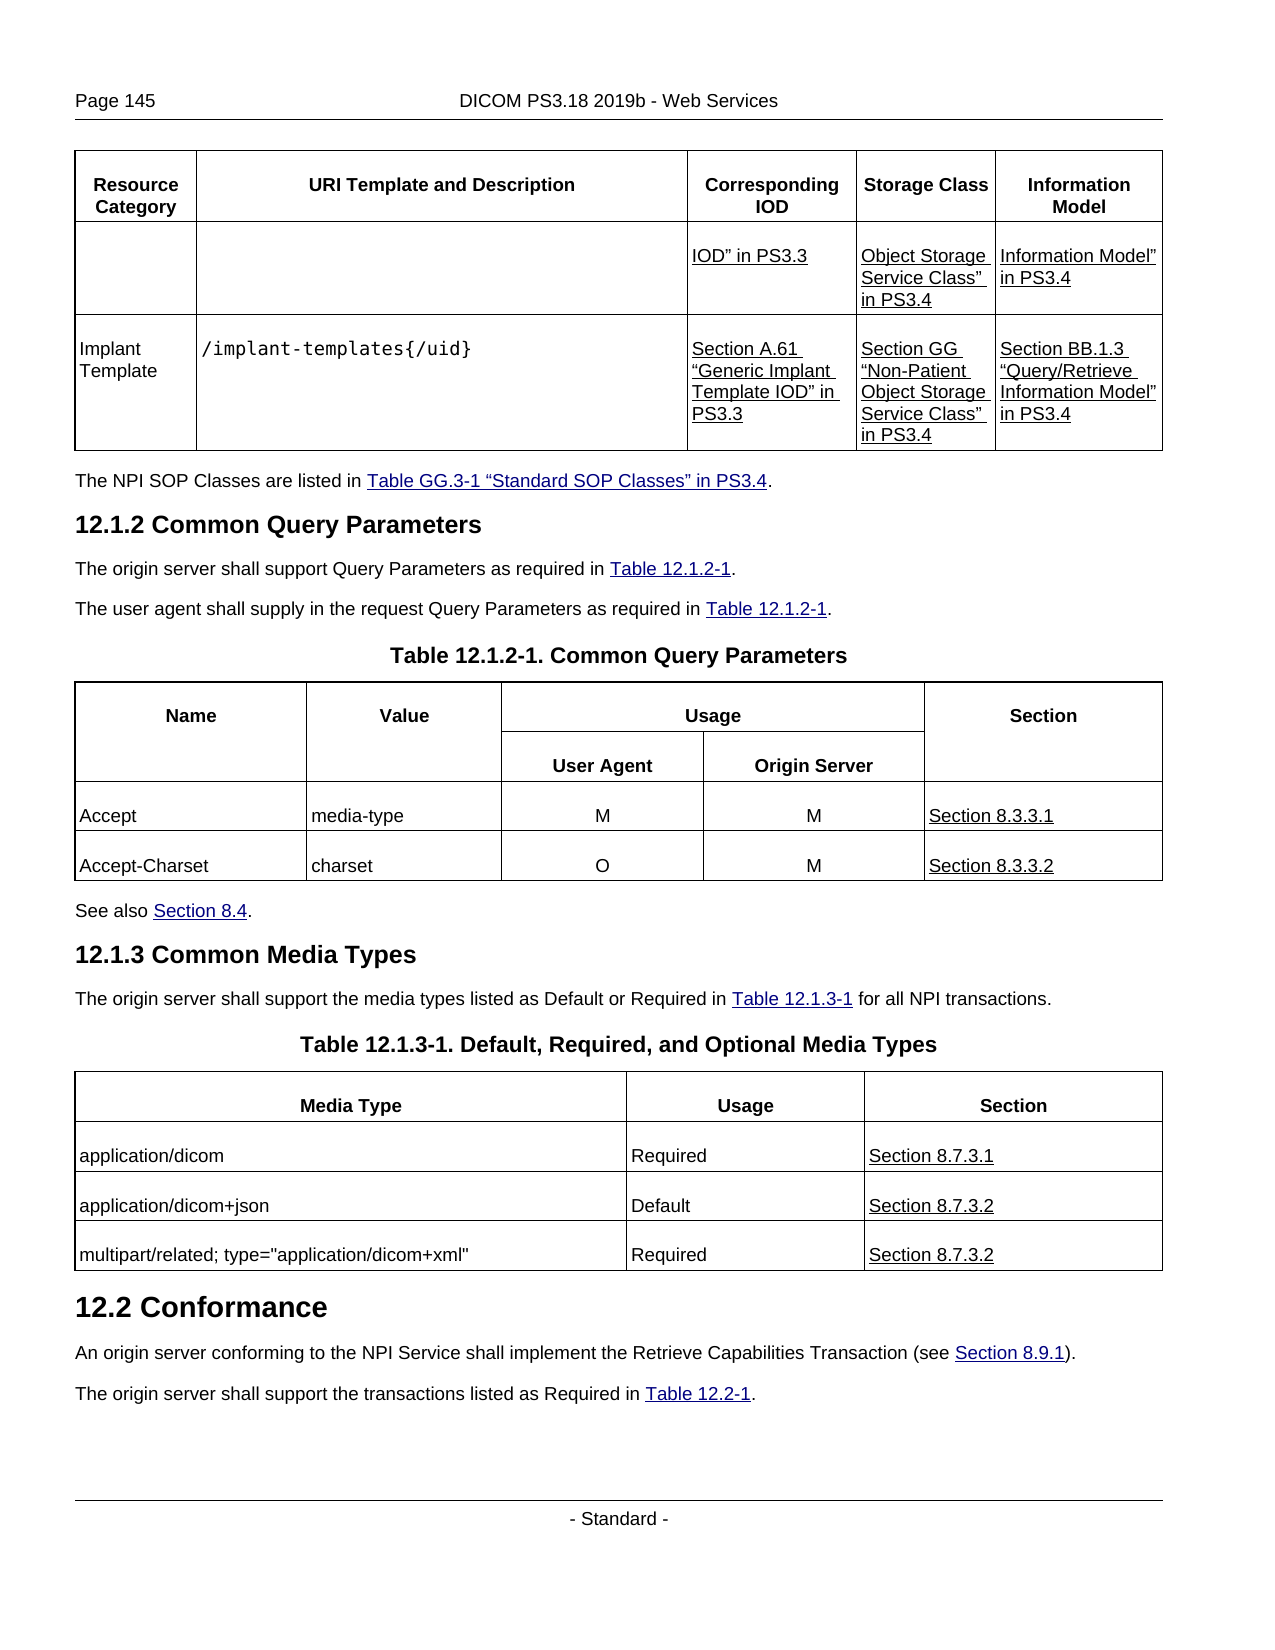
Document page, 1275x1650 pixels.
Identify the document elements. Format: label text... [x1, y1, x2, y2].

table_cell M [704, 831, 924, 880]
text The user agent shall supply in the request Query Parameters as required in Table 12.1.2-1. [75, 598, 1162, 619]
table_cell Section A.61 “Generic Implant Template IOD” in PS3.3 [688, 315, 856, 450]
table_cell Required [627, 1122, 864, 1171]
table_cell Section 8.7.3.2 [865, 1172, 1162, 1220]
text An origin server conforming to the NPI Service shall implement the Retrieve Capabilities Transaction (see Section 8.9.1). [75, 1342, 1162, 1363]
table_cell Section 8.3.3.2 [925, 831, 1162, 880]
table_header Storage Class [857, 151, 995, 221]
table_cell Section GG “Non-Patient Object Storage Service Class” in PS3.4 [857, 315, 995, 450]
table_cell multipart/related; type="application/dicom+xml" [76, 1221, 626, 1270]
table_cell O [502, 831, 703, 880]
table_cell Accept-Charset [76, 831, 306, 880]
table_header Usage [627, 1072, 864, 1121]
table_cell Required [627, 1221, 864, 1270]
text 12.2 Conformance [75, 1290, 1162, 1323]
table_cell charset [307, 831, 501, 880]
table_header Information Model [996, 151, 1162, 221]
table_cell application/dicom+json [76, 1172, 626, 1220]
table_cell Object Storage Service Class” in PS3.4 [857, 222, 995, 314]
table_header Section [865, 1072, 1162, 1121]
table_header Value [307, 683, 501, 781]
table_cell Section 8.7.3.1 [865, 1122, 1162, 1171]
table_cell /implant-templates{/uid} [197, 315, 687, 450]
table_cell Accept [76, 782, 306, 830]
table_cell User Agent [502, 732, 703, 781]
table_cell Implant Template [76, 315, 196, 450]
text The NPI SOP Classes are listed in Table GG.3-1 “Standard SOP Classes” in PS3.4. [75, 470, 1162, 491]
table_cell Origin Server [704, 732, 924, 781]
table_cell Section 8.3.3.1 [925, 782, 1162, 830]
table_cell IOD” in PS3.3 [688, 222, 856, 314]
table_header Resource Category [76, 151, 196, 221]
table_header URI Template and Description [197, 151, 687, 221]
table_cell [197, 222, 687, 314]
text See also Section 8.4. [75, 900, 1162, 921]
table_header Usage [502, 683, 924, 731]
table_cell Default [627, 1172, 864, 1220]
table_cell Section 8.7.3.2 [865, 1221, 1162, 1270]
text Table 12.1.2-1. Common Query Parameters [75, 642, 1162, 668]
table_cell M [502, 782, 703, 830]
table_header Media Type [76, 1072, 626, 1121]
table_cell [76, 222, 196, 314]
table_header Corresponding IOD [688, 151, 856, 221]
text 12.1.2 Common Query Parameters [75, 510, 1162, 539]
table_header Section [925, 683, 1162, 781]
table_cell M [704, 782, 924, 830]
table_header Name [76, 683, 306, 781]
table_cell Information Model” in PS3.4 [996, 222, 1162, 314]
table_cell application/dicom [76, 1122, 626, 1171]
table_cell media-type [307, 782, 501, 830]
text 12.1.3 Common Media Types [75, 940, 1162, 969]
text Table 12.1.3-1. Default, Required, and Optional Media Types [75, 1032, 1162, 1058]
text The origin server shall support Query Parameters as required in Table 12.1.2-1. [75, 558, 1162, 579]
text The origin server shall support the transactions listed as Required in Table 12.2-1. [75, 1382, 1162, 1404]
text The origin server shall support the media types listed as Default or Required in Table 12.1.3-1 for all NPI transactions. [75, 988, 1162, 1009]
table_cell Section BB.1.3 “Query/Retrieve Information Model” in PS3.4 [996, 315, 1162, 450]
